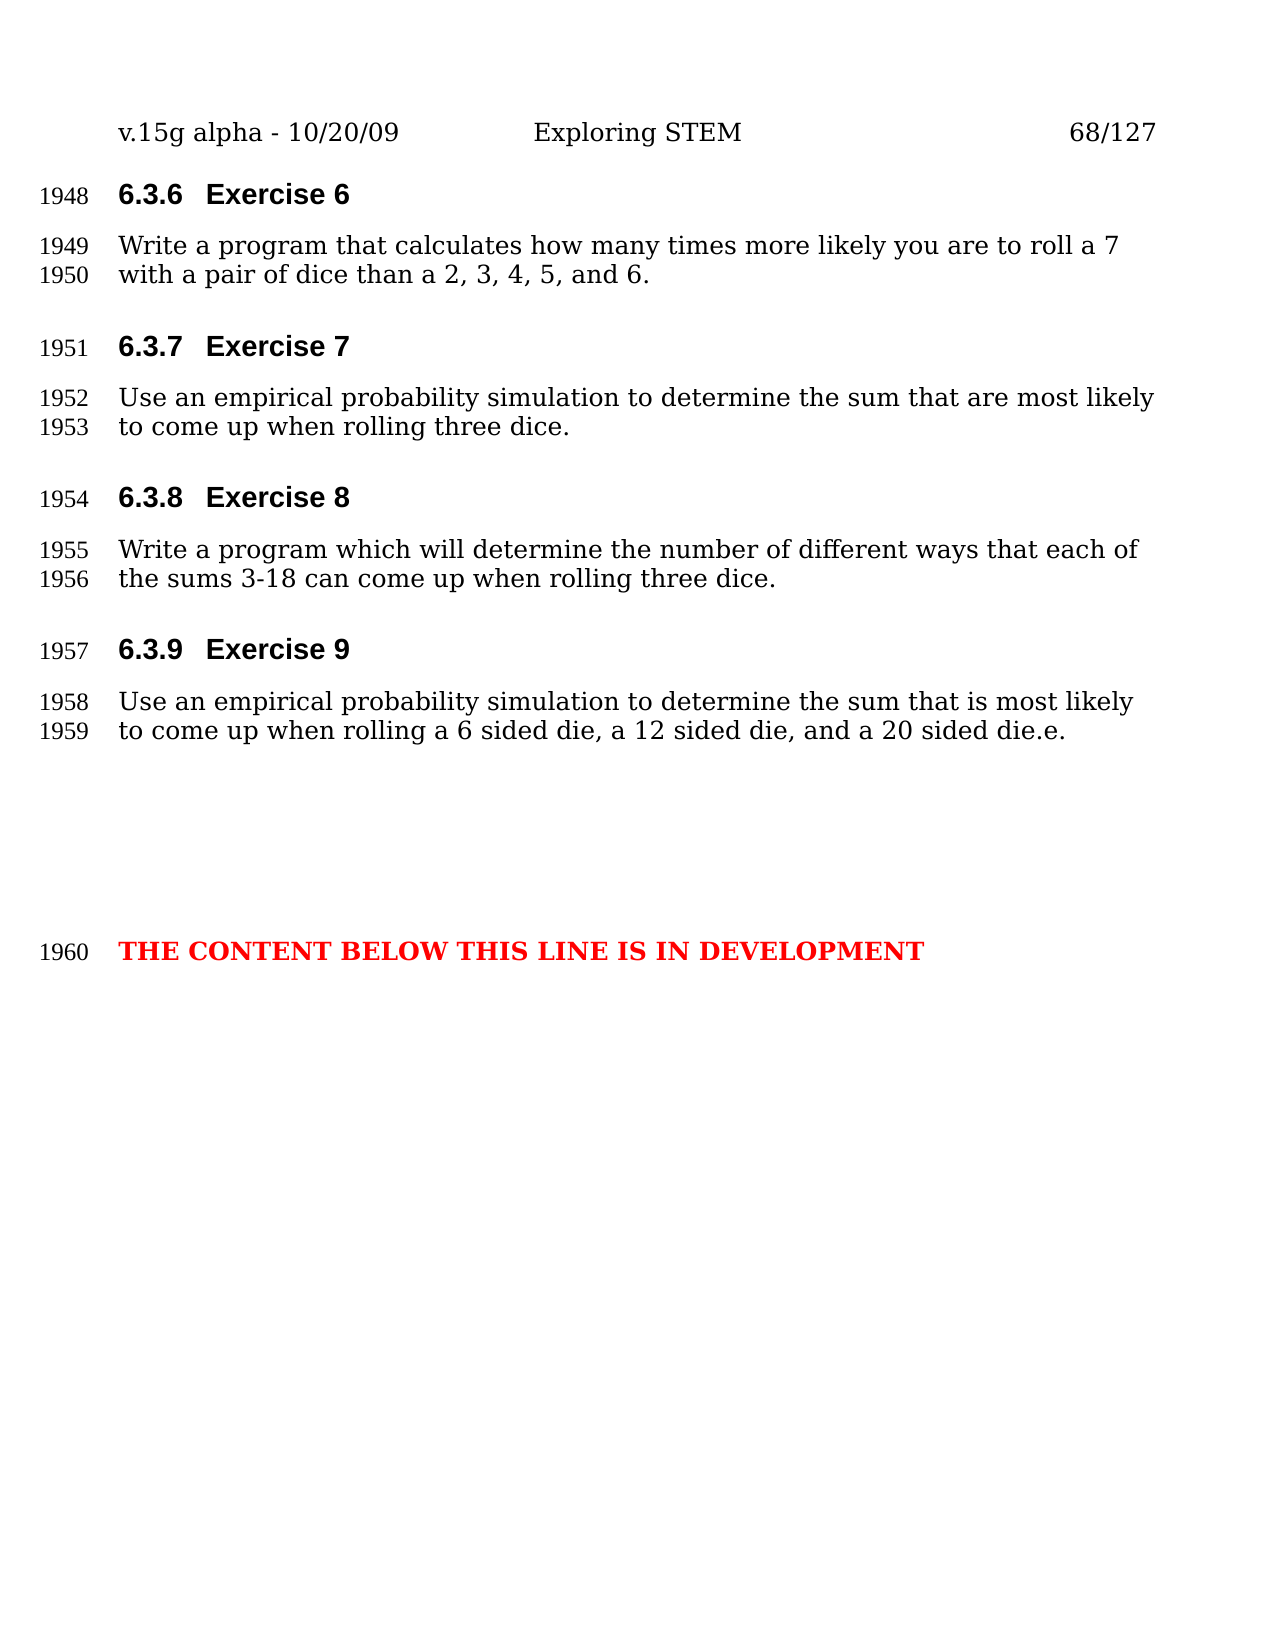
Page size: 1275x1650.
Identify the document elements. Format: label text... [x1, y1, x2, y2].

subtitle Exercise 6 [118, 177, 1157, 210]
subtitle Exercise 7 [118, 329, 1157, 362]
text Write a program that calculates how many times more likely you are to roll a 7 with a pair of dice than a 2, 3, 4, 5, and 6. [118, 231, 1157, 289]
text Write a program which will determine the number of different ways that each of the sums 3-18 can come up when rolling three dice. [118, 535, 1157, 593]
text Use an empirical probability simulation to determine the sum that are most likely to come up when rolling three dice. [118, 383, 1157, 441]
text Use an empirical probability simulation to determine the sum that is most likely to come up when rolling a 6 sided die, a 12 sided die, and a 20 sided die.e. [118, 687, 1157, 745]
text THE CONTENT BELOW THIS LINE IS IN DEVELOPMENT [118, 937, 1157, 966]
subtitle Exercise 8 [118, 481, 1157, 514]
subtitle Exercise 9 [118, 632, 1157, 666]
